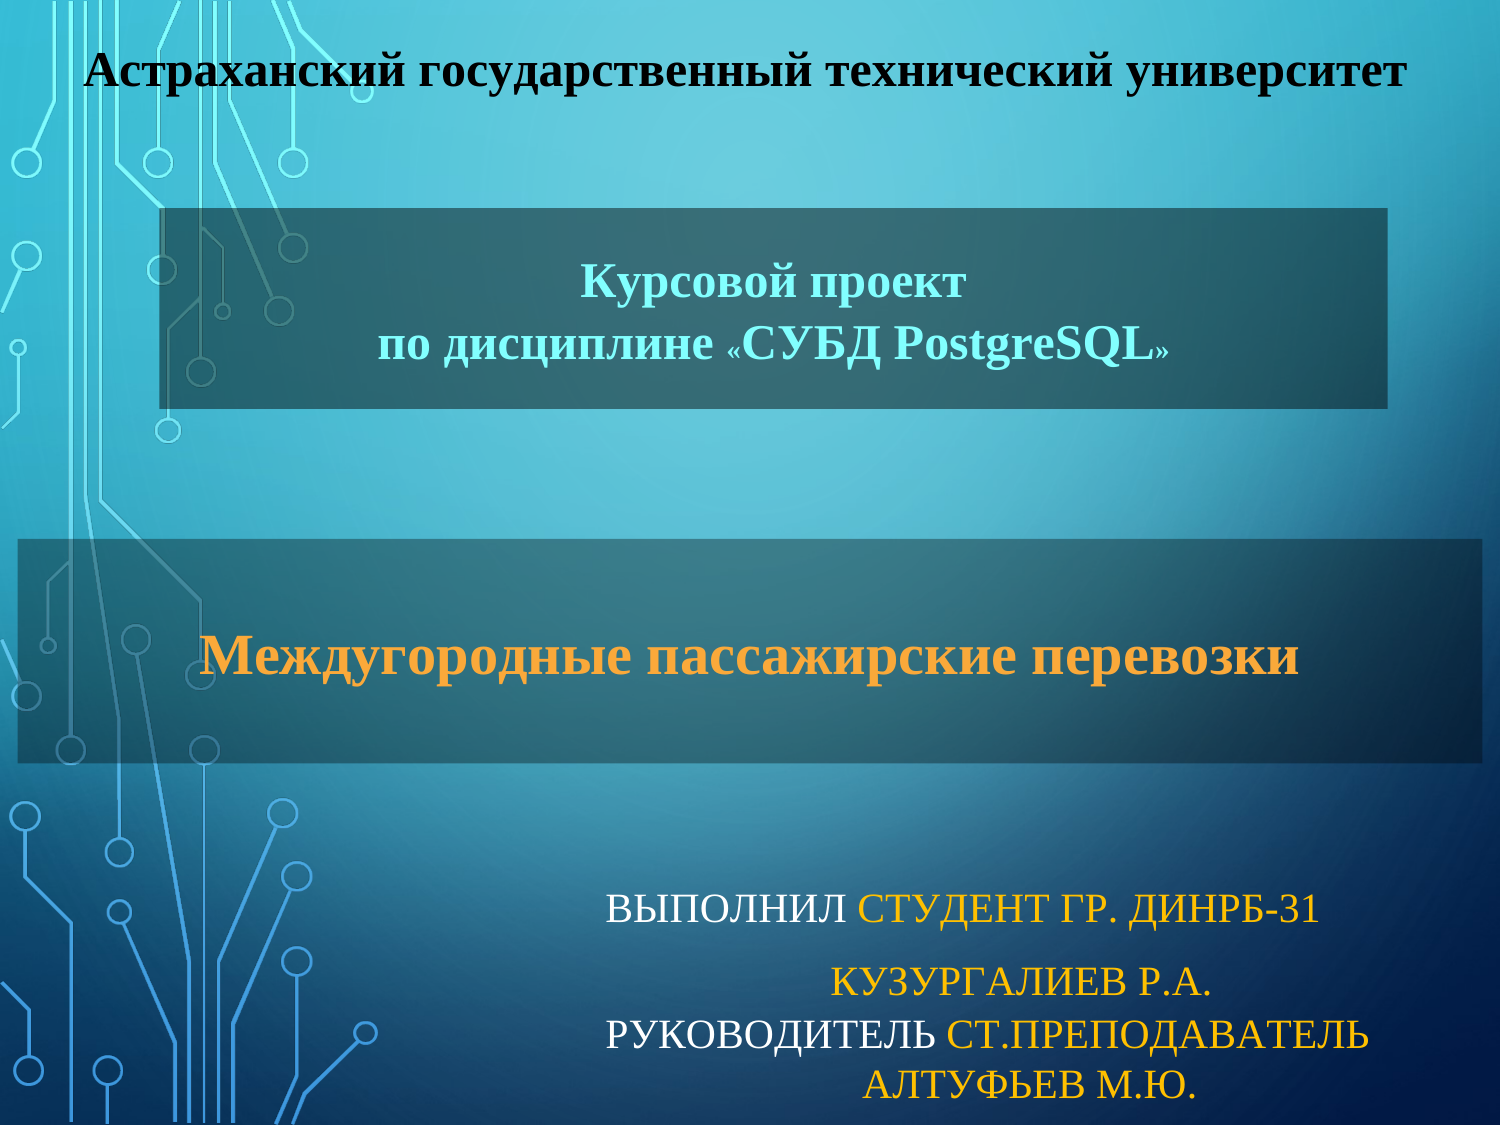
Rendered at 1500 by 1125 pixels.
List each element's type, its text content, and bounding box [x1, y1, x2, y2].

text_box Междугородные пассажирские перевозки [17, 538, 1483, 764]
picture [0, 0, 1500, 1125]
text_box ВЫПОЛНИЛ СТУДЕНТ ГР. ДИНРБ-31 КУЗУРГАЛИЕВ Р.А. РУКОВОДИТЕЛЬ СТ.ПРЕПОДАВАТЕЛЬ АЛТУФЬЕВ М.Ю. [515, 872, 1465, 1087]
text_box Астраханский государственный технический университет [41, 30, 1450, 102]
text_box Курсовой проект по дисциплине «СУБД PostgreSQL» [159, 208, 1388, 409]
